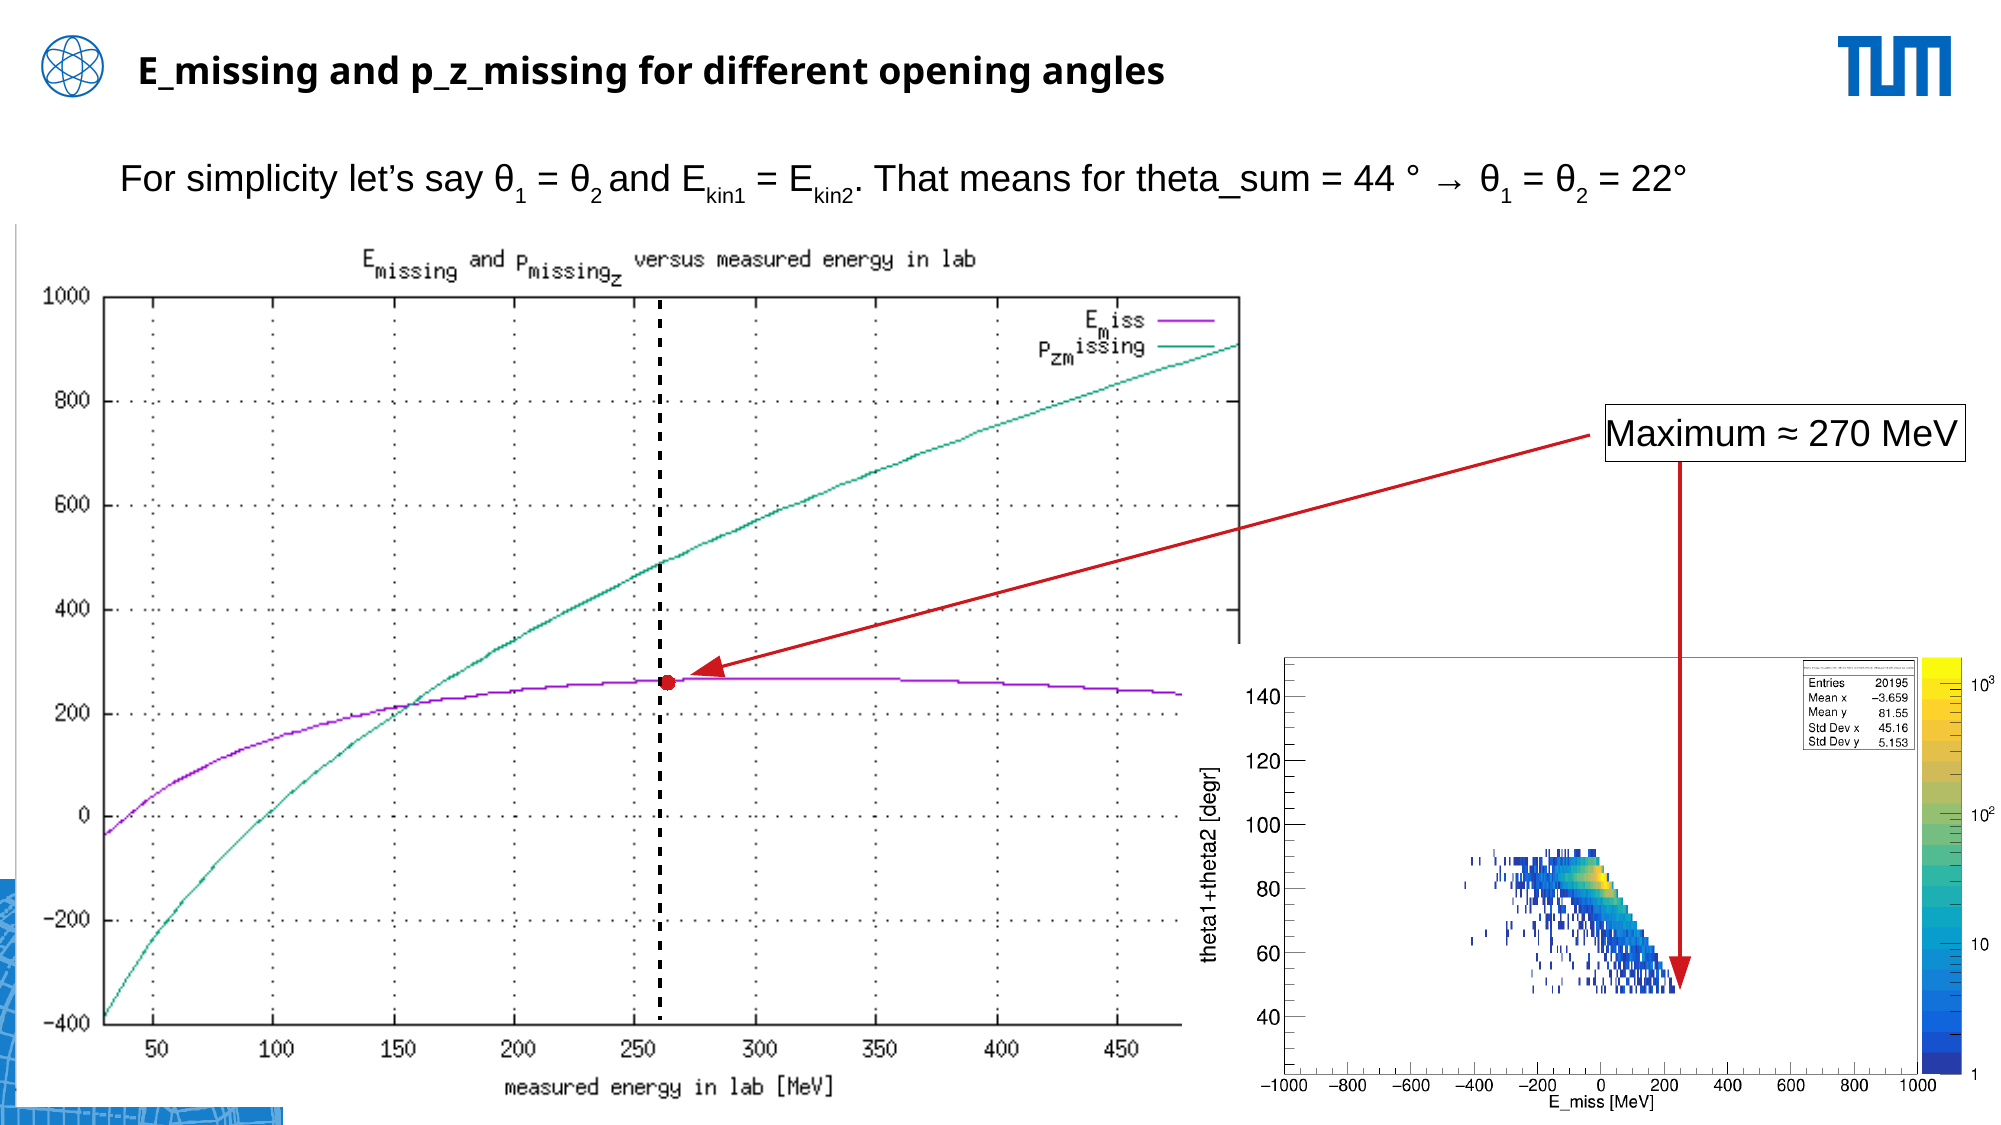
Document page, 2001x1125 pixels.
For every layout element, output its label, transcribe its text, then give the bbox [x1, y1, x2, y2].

text_box [660, 675, 676, 691]
picture [0, 224, 1996, 1125]
title E_missing and p_z_missing for different opening angles [137, 32, 1809, 109]
picture [1838, 36, 1951, 96]
text_box For simplicity let’s say θ1 = θ2 and Ekin1 = Ekin2. That means for theta_sum = 44 ° → θ1 = θ2 = 22° [105, 149, 1771, 267]
text_box Maximum ≈ 270 MeV [1590, 404, 1981, 462]
picture [36, 30, 108, 101]
